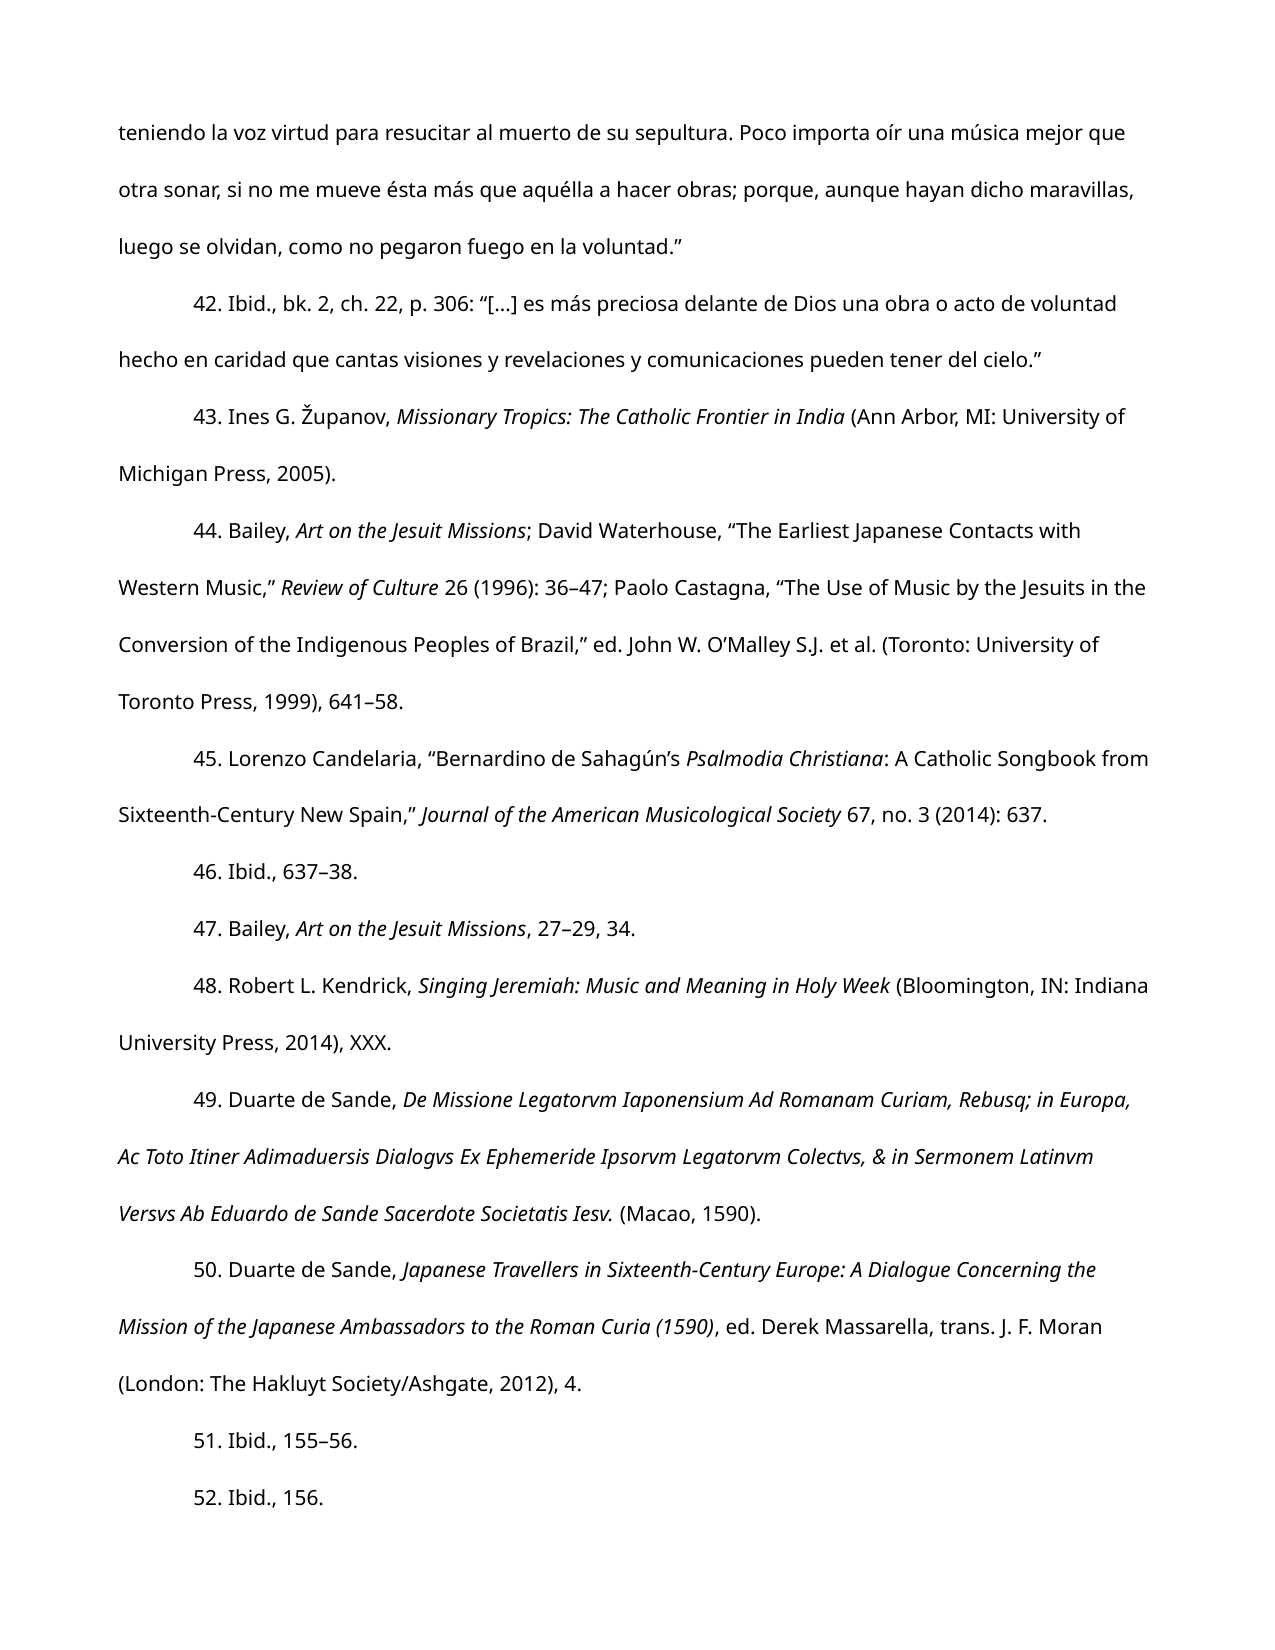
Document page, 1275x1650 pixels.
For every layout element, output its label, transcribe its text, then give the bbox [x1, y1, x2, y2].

text Lorenzo Candelaria, “Bernardino de Sahagún’s Psalmodia Christiana: A Catholic Songbook from Sixteenth-Century New Spain,” Journal of the American Musicological Society 67, no. 3 (2014): 637. [118, 744, 1157, 829]
text Ibid., 156. [118, 1483, 1157, 1512]
text Robert L. Kendrick, Singing Jeremiah: Music and Meaning in Holy Week (Bloomington, IN: Indiana University Press, 2014), XXX. [118, 971, 1157, 1057]
text Ines G. Županov, Missionary Tropics: The Catholic Frontier in India (Ann Arbor, MI: University of Michigan Press, 2005). [118, 402, 1157, 488]
text teniendo la voz virtud para resucitar al muerto de su sepultura. Poco importa oír una música mejor que otra sonar, si no me mueve ésta más que aquélla a hacer obras; porque, aunque hayan dicho maravillas, luego se olvidan, como no pegaron fuego en la voluntad.” [118, 118, 1157, 260]
text Ibid., 155–56. [118, 1426, 1157, 1455]
text Ibid., 637–38. [118, 857, 1157, 886]
text Duarte de Sande, De Missione Legatorvm Iaponensium Ad Romanam Curiam, Rebusq; in Europa, Ac Toto Itiner Adimaduersis Dialogvs Ex Ephemeride Ipsorvm Legatorvm Colectvs, & in Sermonem Latinvm Versvs Ab Eduardo de Sande Sacerdote Societatis Iesv. (Macao, 1590). [118, 1085, 1157, 1227]
text Ibid., bk. 2, ch. 22, p. 306: “[…] es más preciosa delante de Dios una obra o acto de voluntad hecho en caridad que cantas visiones y revelaciones y comunicaciones pueden tener del cielo.” [118, 289, 1157, 374]
text Bailey, Art on the Jesuit Missions; David Waterhouse, “The Earliest Japanese Contacts with Western Music,” Review of Culture 26 (1996): 36–47; Paolo Castagna, “The Use of Music by the Jesuits in the Conversion of the Indigenous Peoples of Brazil,” ed. John W. O’Malley S.J. et al. (Toronto: University of Toronto Press, 1999), 641–58. [118, 516, 1157, 715]
text Bailey, Art on the Jesuit Missions, 27–29, 34. [118, 914, 1157, 943]
text Duarte de Sande, Japanese Travellers in Sixteenth-Century Europe: A Dialogue Concerning the Mission of the Japanese Ambassadors to the Roman Curia (1590), ed. Derek Massarella, trans. J. F. Moran (London: The Hakluyt Society/Ashgate, 2012), 4. [118, 1256, 1157, 1398]
